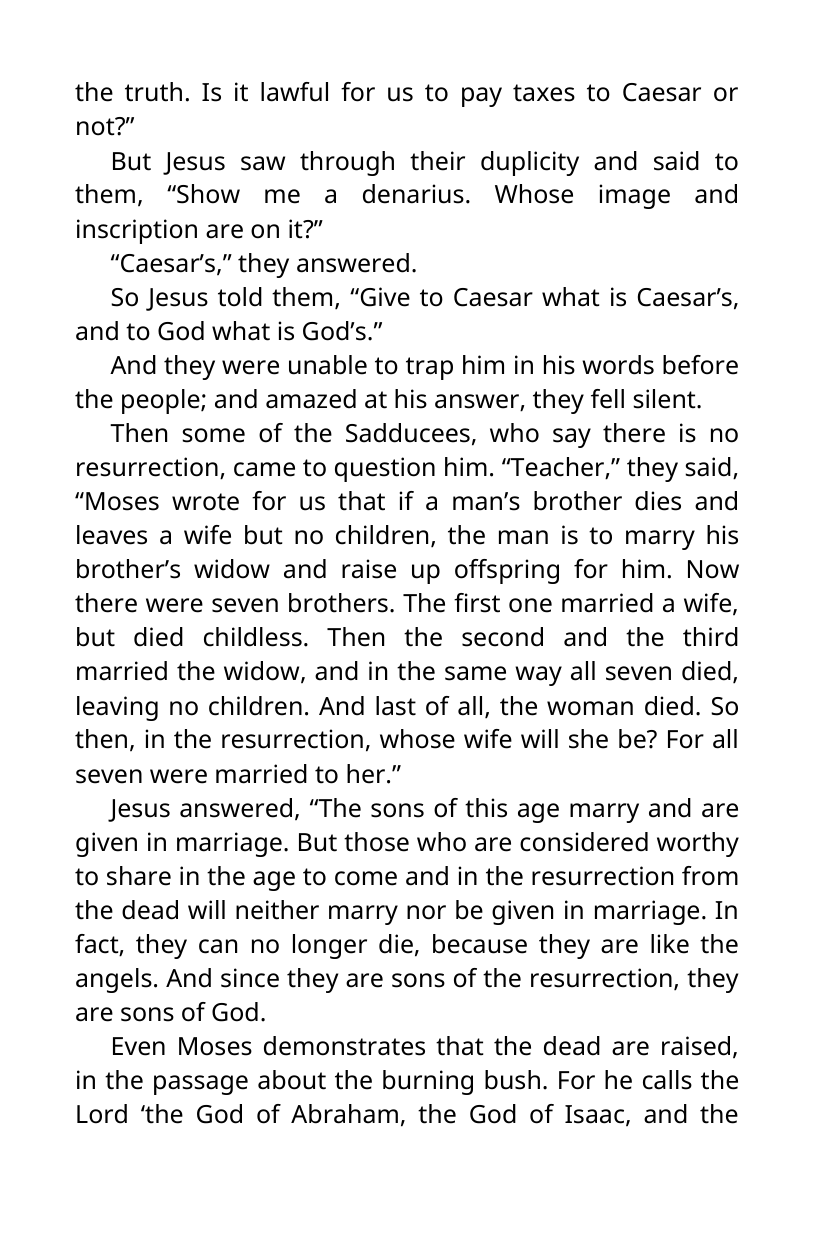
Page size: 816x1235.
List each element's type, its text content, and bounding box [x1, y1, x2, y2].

text And they were unable to trap him in his words before the people; and amazed at his answer, they fell silent. [75, 347, 740, 416]
text “Caesar’s,” they answered. [75, 245, 740, 279]
text So Jesus told them, “Give to Caesar what is Caesar’s, and to God what is God’s.” [75, 279, 740, 347]
text Jesus answered, “The sons of this age marry and are given in marriage. But those who are considered worthy to share in the age to come and in the resurrection from the dead will neither marry nor be given in marriage. In fact, they can no longer die, because they are like the angels. And since they are sons of the resurrection, they are sons of God. [75, 790, 740, 1029]
text Even Moses demonstrates that the dead are raised, in the passage about the burning bush. For he calls the Lord ‘the God of Abraham, the God of Isaac, and the [75, 1029, 740, 1131]
text the truth. Is it lawful for us to pay taxes to Caesar or not?” [75, 75, 740, 143]
text But Jesus saw through their duplicity and said to them, “Show me a denarius. Whose image and inscription are on it?” [75, 143, 740, 245]
text Then some of the Sadducees, who say there is no resurrection, came to question him. “Teacher,” they said, “Moses wrote for us that if a man’s brother dies and leaves a wife but no children, the man is to marry his brother’s widow and raise up offspring for him. Now there were seven brothers. The first one married a wife, but died childless. Then the second and the third married the widow, and in the same way all seven died, leaving no children. And last of all, the woman died. So then, in the resurrection, whose wife will she be? For all seven were married to her.” [75, 416, 740, 790]
